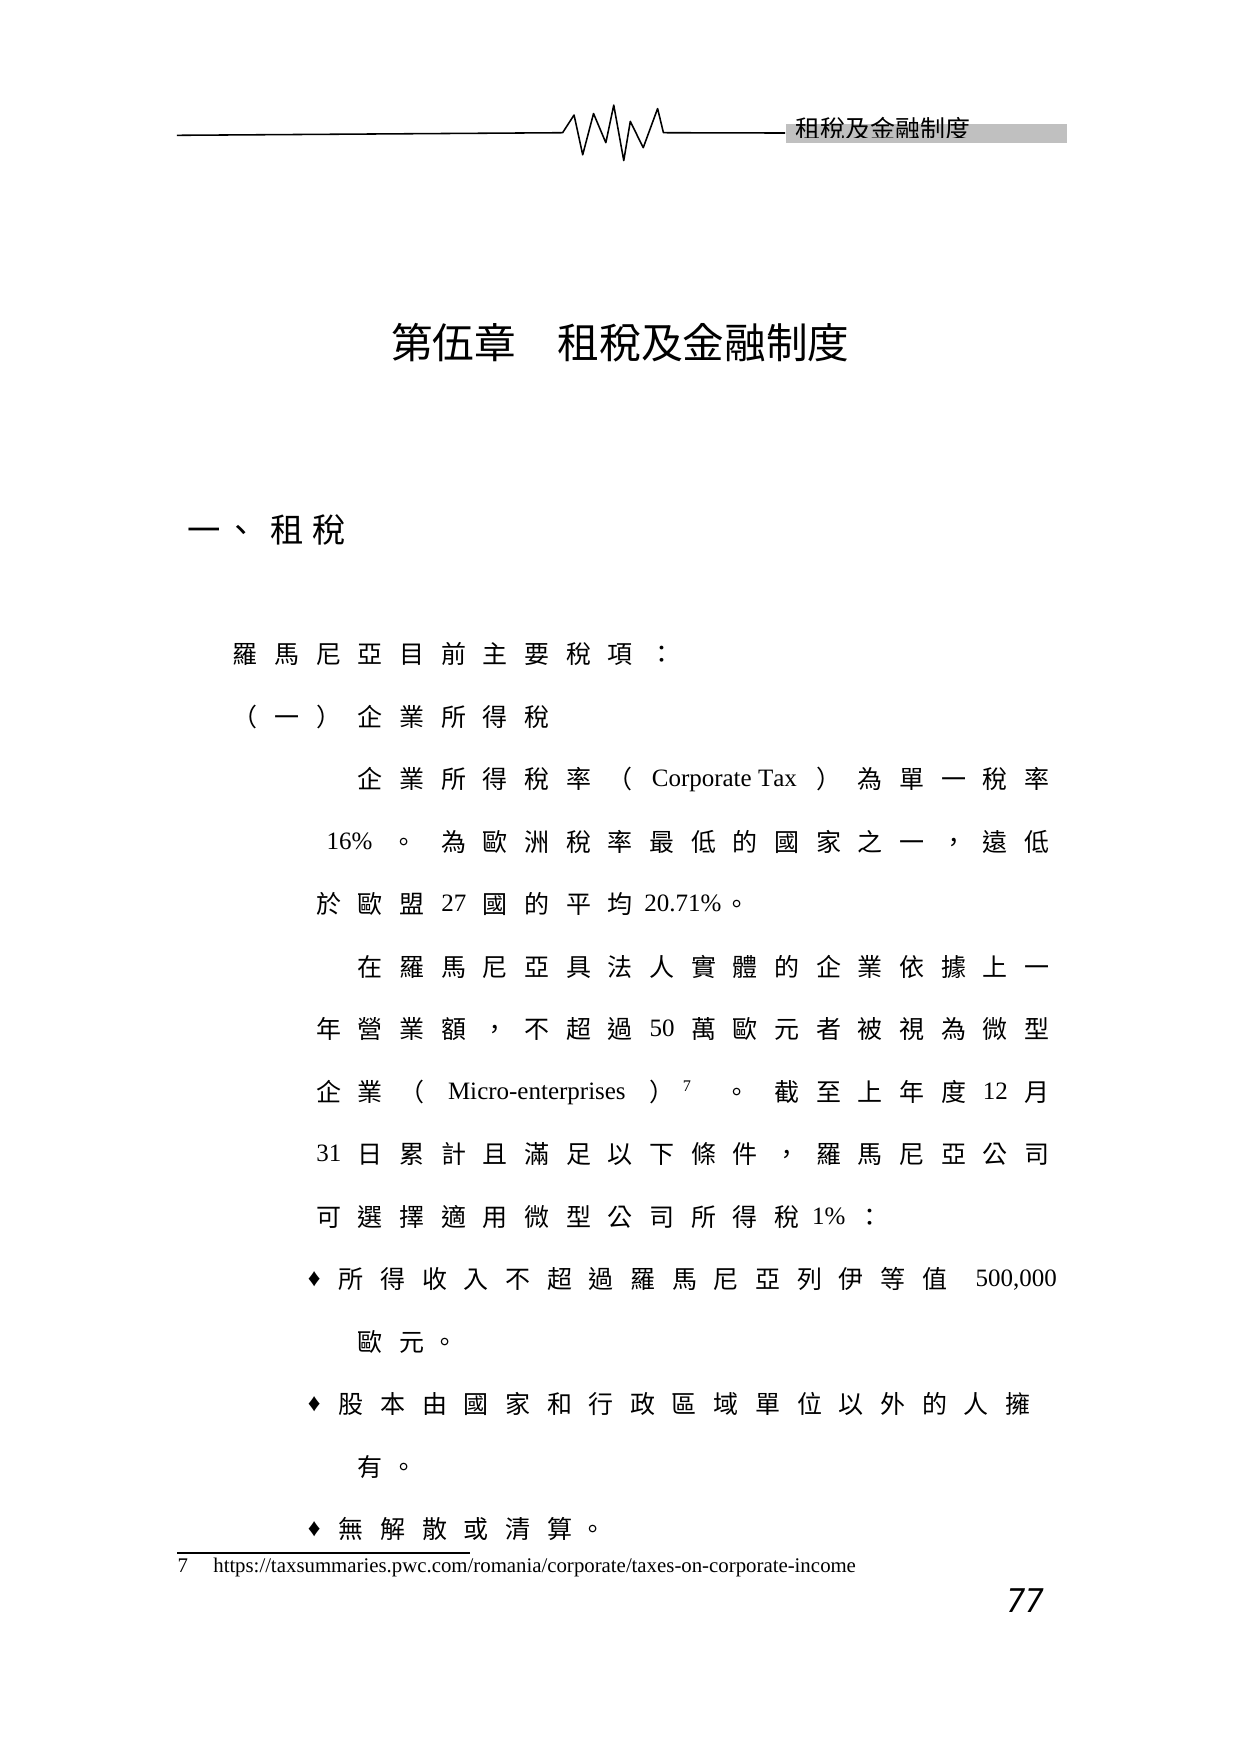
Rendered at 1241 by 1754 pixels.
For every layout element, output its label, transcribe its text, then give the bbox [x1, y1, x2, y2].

text 第伍章 租稅及金融制度 [183, 299, 1058, 361]
text https://taxsummaries.pwc.com/romania/corporate/taxes-on-corporate-income [177, 1553, 1063, 1577]
text ♦ 股本由國家和行政區域單位以外的人擁有。 [281, 1361, 1058, 1486]
text 企業所得稅率（Corporate Tax）為單一稅率16%。為歐洲稅率最低的國家之一，遠低於歐盟27國的平均20.71%。 [281, 736, 1058, 924]
text 在羅馬尼亞具法人實體的企業依據上一年營業額，不超過50萬歐元者被視為微型企業（Micro-enterprises）。截至上年度12月31日累計且滿足以下條件，羅馬尼亞公司可選擇適用微型公司所得稅1%： [281, 924, 1058, 1236]
text 一、租稅 [183, 486, 1058, 549]
text ♦ 所得收入不超過羅馬尼亞列伊等值500,000歐元。 [281, 1236, 1058, 1361]
text 羅馬尼亞目前主要稅項： [207, 611, 1058, 674]
text （一）企業所得稅 [207, 674, 1058, 736]
text ♦ 無解散或清算。 [281, 1486, 1058, 1549]
